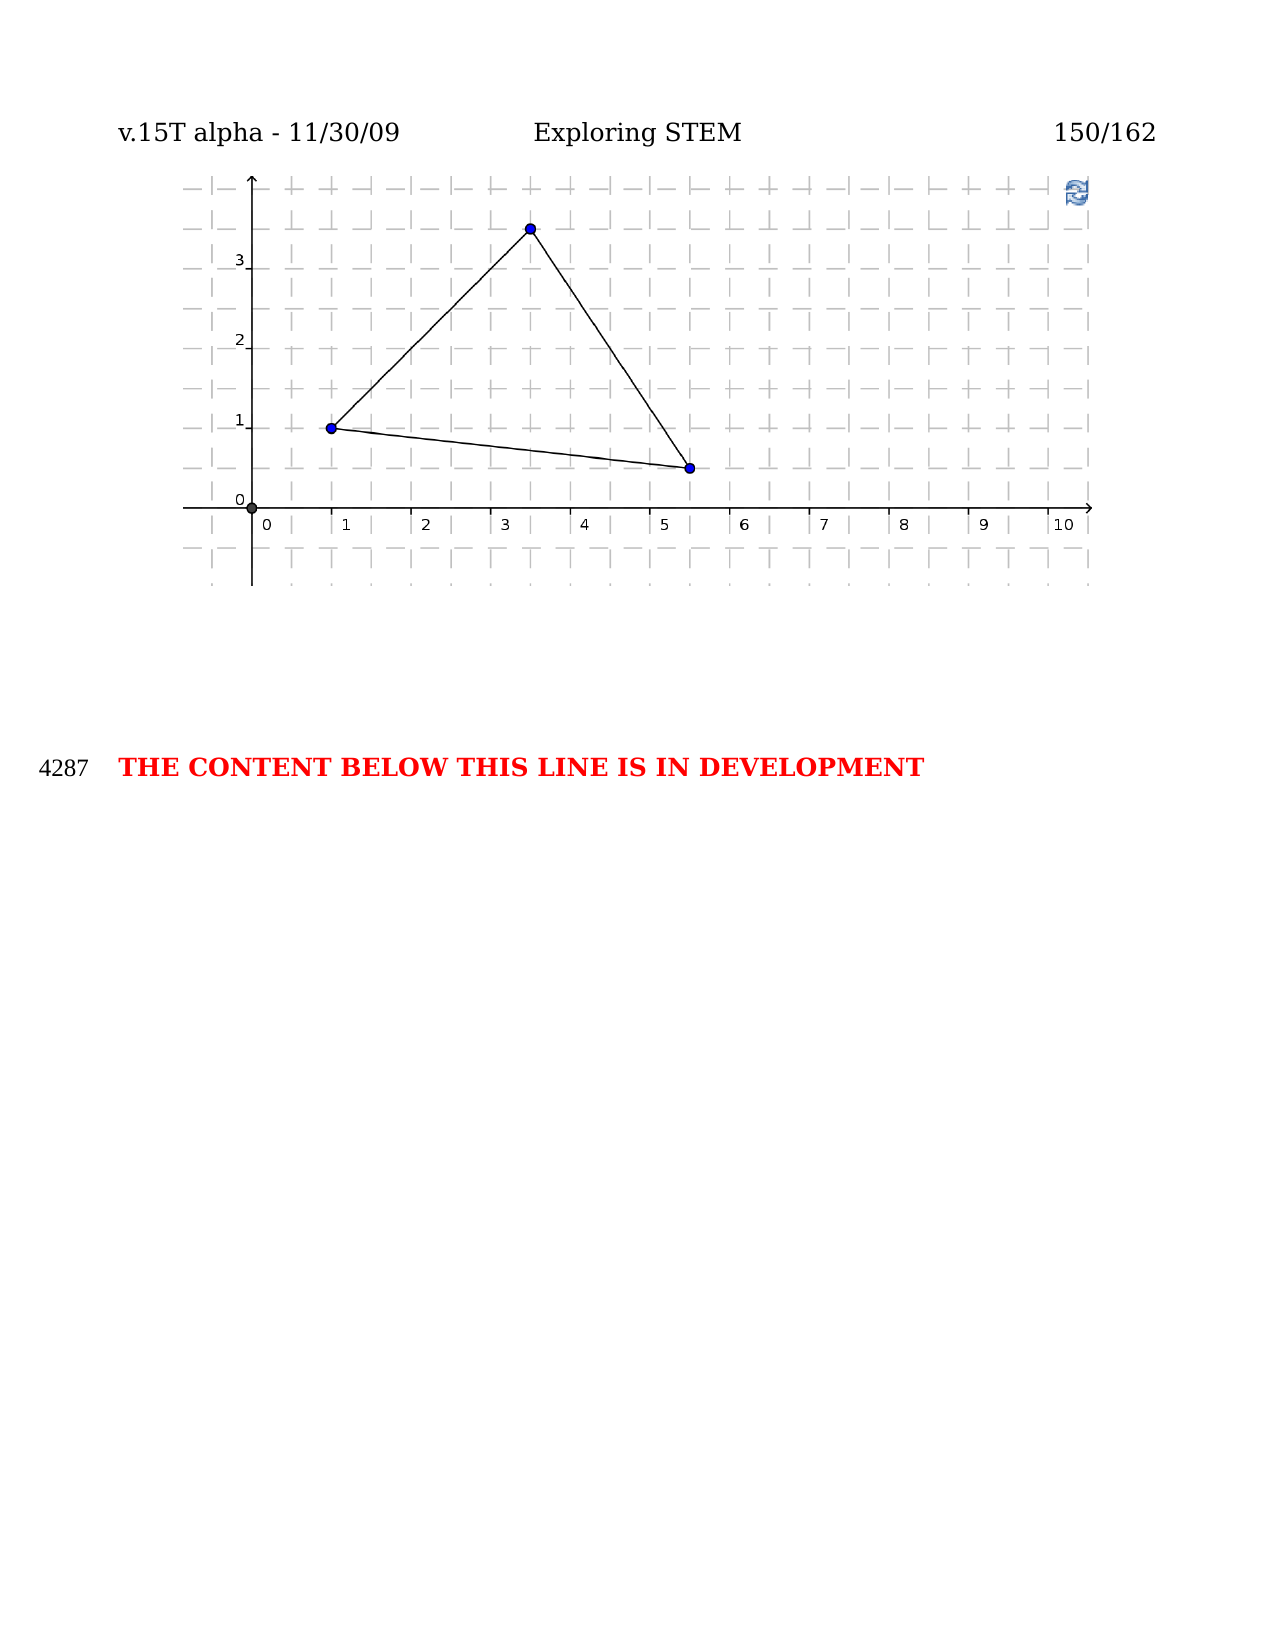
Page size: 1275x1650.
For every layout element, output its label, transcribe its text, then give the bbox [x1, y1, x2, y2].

text THE CONTENT BELOW THIS LINE IS IN DEVELOPMENT [118, 753, 1157, 783]
picture [183, 176, 1092, 586]
